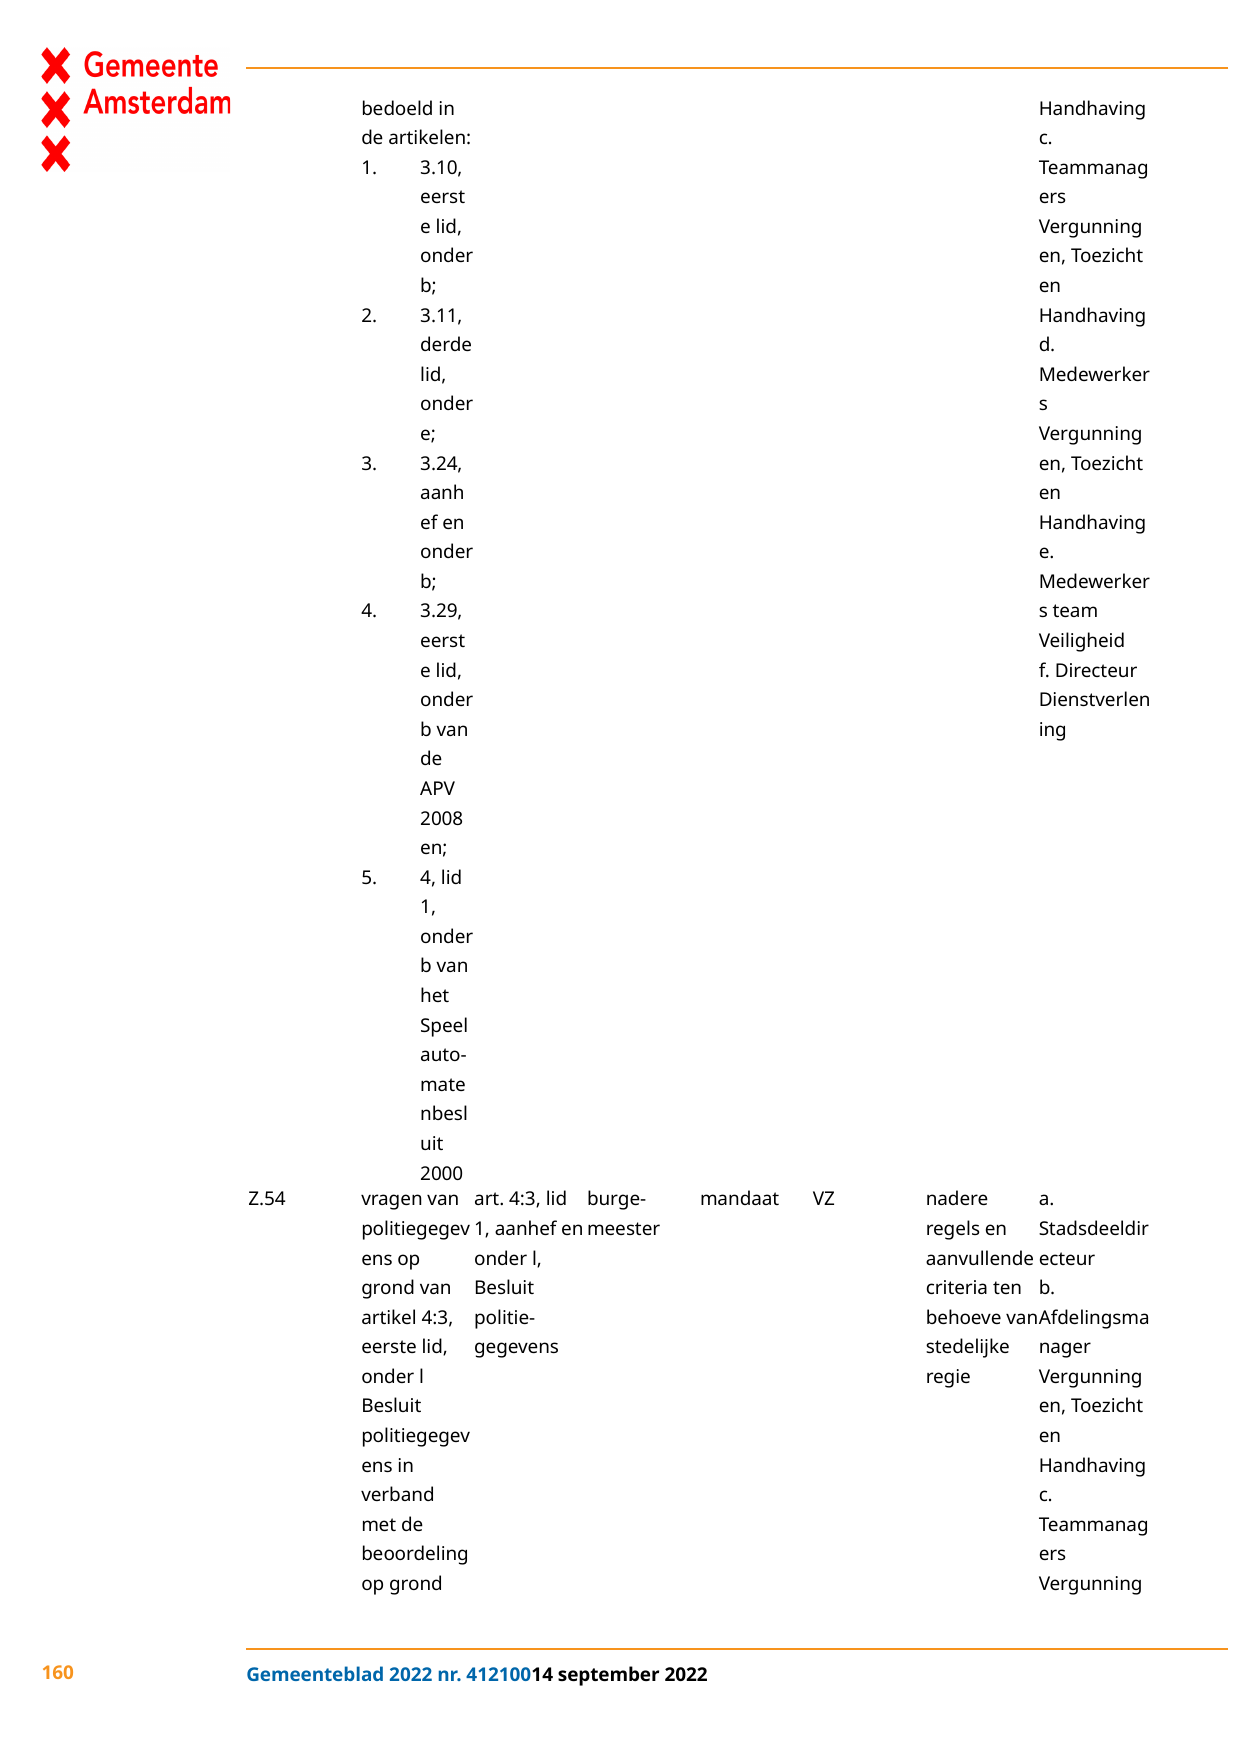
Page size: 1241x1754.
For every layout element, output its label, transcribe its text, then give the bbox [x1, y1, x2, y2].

table_cell [926, 95, 1038, 1186]
table_cell [474, 95, 587, 1186]
table_cell a. Stadsdeeldirecteur b. Afdelingsmanager Vergunningen, Toezicht en Handhaving c. Teammanagers Vergunning [1039, 1186, 1152, 1596]
picture [41, 47, 231, 172]
table_cell [248, 95, 361, 1186]
table_cell Z.54 [248, 1186, 361, 1596]
table_cell mandaat [700, 1186, 813, 1596]
table_cell vragen van politiegegevens op grond van artikel 4:3, eerste lid, onder l Besluit politiegegevens in verband met de beoordeling op grond [361, 1186, 474, 1596]
table_cell burge-meester [587, 1186, 700, 1596]
table_cell Handhaving c. Teammanagers Vergunningen, Toezicht en Handhaving d. Medewerkers Vergunningen, Toezicht en Handhaving e. Medewerkers team Veiligheid f. Directeur Dienstverlening [1039, 95, 1152, 1186]
table_cell [700, 95, 813, 1186]
table_cell nadere regels en aanvullende criteria ten behoeve van stedelijke regie [926, 1186, 1038, 1596]
table_cell VZ [813, 1186, 926, 1596]
table_cell [813, 95, 926, 1186]
table_cell art. 4:3, lid 1, aanhef en onder l, Besluit politie-gegevens [474, 1186, 587, 1596]
table_cell bedoeld in de artikelen: 3.10, eerste lid, onder b; 3.11, derde lid, onder e; 3.24, aanhef en onder b; 3.29, eerste lid, onder b van de APV 2008 en; 4, lid 1, onder b van het Speelauto-matenbesluit 2000 [361, 95, 474, 1186]
table_cell [587, 95, 700, 1186]
